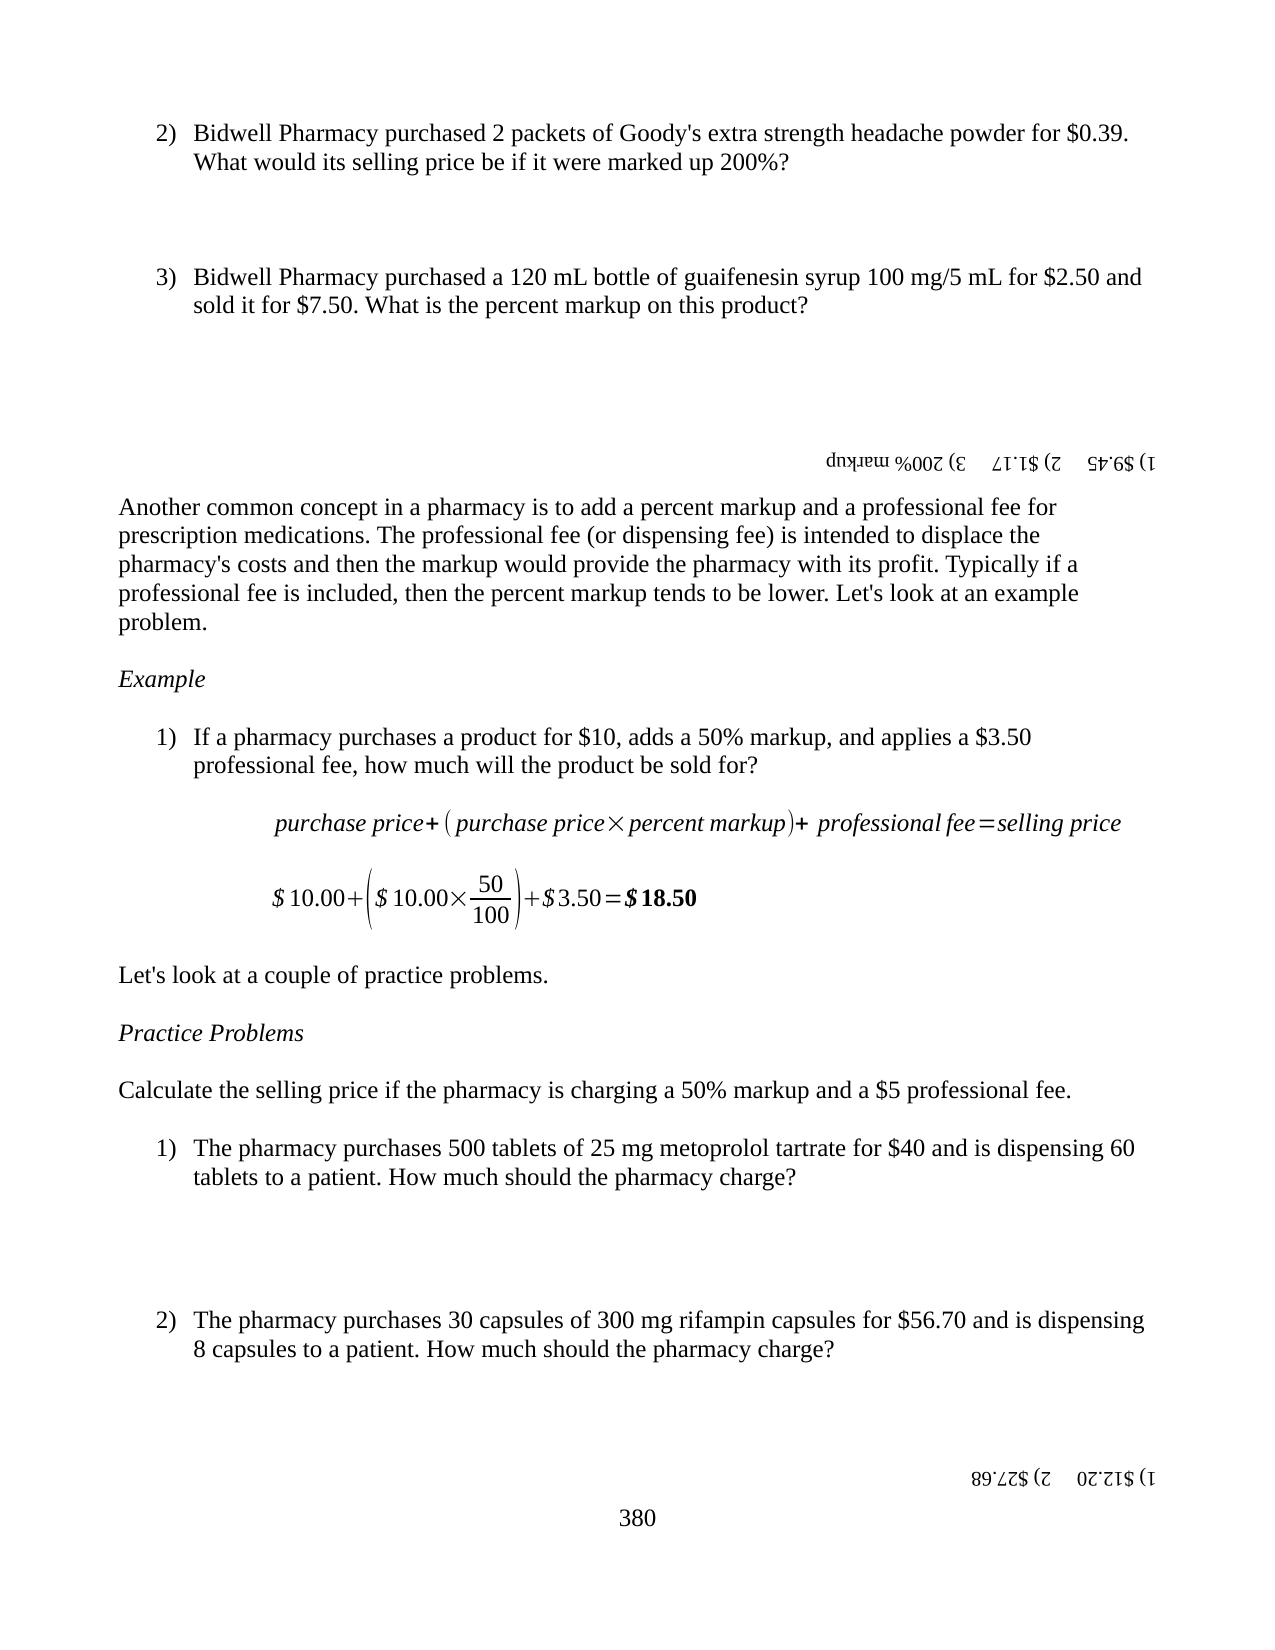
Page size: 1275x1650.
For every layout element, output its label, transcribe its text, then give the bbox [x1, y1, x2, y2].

list The pharmacy purchases 30 capsules of 300 mg rifampin capsules for $56.70 and is dispensing 8 capsules to a patient. How much should the pharmacy charge? [156, 1306, 1157, 1363]
list The pharmacy purchases 500 tablets of 25 mg metoprolol tartrate for $40 and is dispensing 60 tablets to a patient. How much should the pharmacy charge? [156, 1133, 1157, 1191]
text Calculate the selling price if the pharmacy is charging a 50% markup and a $5 professional fee. [118, 1076, 1157, 1104]
text Another common concept in a pharmacy is to add a percent markup and a professional fee for prescription medications. The professional fee (or dispensing fee) is intended to displace the pharmacy's costs and then the markup would provide the pharmacy with its profit. Typically if a professional fee is included, then the percent markup tends to be lower. Let's look at an example problem. [118, 492, 1157, 636]
list If a pharmacy purchases a product for $10, adds a 50% markup, and applies a $3.50 professional fee, how much will the product be sold for? [156, 722, 1157, 779]
text Let's look at a couple of practice problems. [118, 961, 1157, 989]
list Bidwell Pharmacy purchased 2 packets of Goody's extra strength headache powder for $0.39. What would its selling price be if it were marked up 200%? [156, 118, 1157, 176]
text Example [118, 664, 1157, 693]
list Bidwell Pharmacy purchased a 120 mL bottle of guaifenesin syrup 100 mg/5 mL for $2.50 and sold it for $7.50. What is the percent markup on this product? [156, 262, 1157, 319]
text Practice Problems [118, 1018, 1157, 1047]
